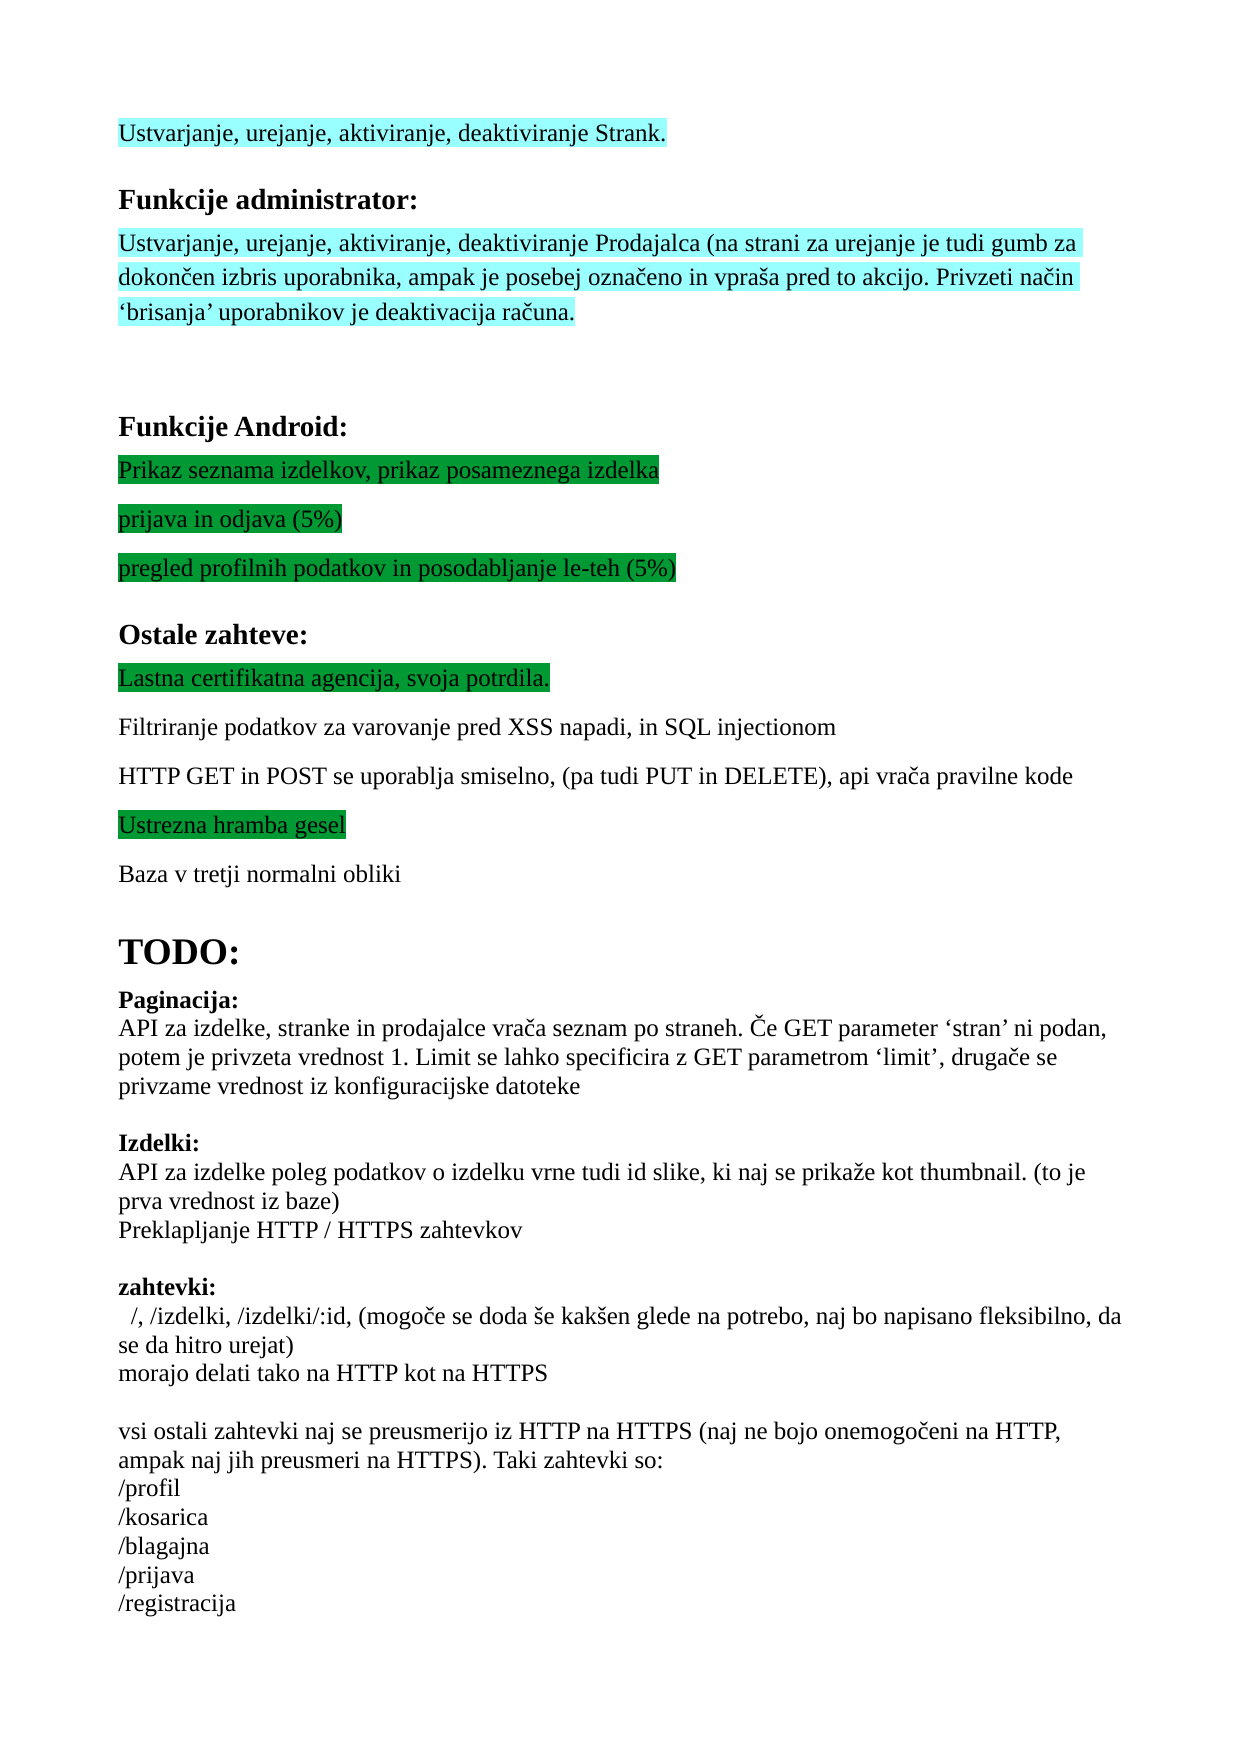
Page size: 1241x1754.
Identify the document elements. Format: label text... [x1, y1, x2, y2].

text Prikaz seznama izdelkov, prikaz posameznega izdelka [118, 455, 1122, 484]
subtitle Funkcije Android: [118, 409, 1122, 443]
text Ustrezna hramba gesel [118, 810, 1122, 839]
text Paginacija: [118, 985, 1122, 1013]
text /prijava [118, 1560, 1122, 1588]
text /blagajna [118, 1531, 1122, 1560]
text prijava in odjava (5%) [118, 504, 1122, 533]
text Lastna certifikatna agencija, svoja potrdila. [118, 663, 1122, 692]
text morajo delati tako na HTTP kot na HTTPS [118, 1358, 1122, 1387]
text pregled profilnih podatkov in posodabljanje le-teh (5%) [118, 553, 1122, 582]
subtitle TODO: [118, 929, 1122, 972]
text Ustvarjanje, urejanje, aktiviranje, deaktiviranje Strank. [118, 118, 1122, 147]
text /kosarica [118, 1502, 1122, 1531]
text API za izdelke poleg podatkov o izdelku vrne tudi id slike, ki naj se prikaže kot thumbnail. (to je prva vrednost iz baze) [118, 1157, 1122, 1215]
text /profil [118, 1473, 1122, 1502]
text API za izdelke, stranke in prodajalce vrača seznam po straneh. Če GET parameter ‘stran’ ni podan, potem je privzeta vrednost 1. Limit se lahko specificira z GET parametrom ‘limit’, drugače se privzame vrednost iz konfiguracijske datoteke [118, 1013, 1122, 1100]
text /, /izdelki, /izdelki/:id, (mogoče se doda še kakšen glede na potrebo, naj bo napisano fleksibilno, da se da hitro urejat) [118, 1301, 1122, 1358]
text zahtevki: [118, 1272, 1122, 1301]
text /registracija [118, 1588, 1122, 1617]
subtitle Funkcije administrator: [118, 182, 1122, 215]
text HTTP GET in POST se uporablja smiselno, (pa tudi PUT in DELETE), api vrača pravilne kode [118, 761, 1122, 790]
text Ustvarjanje, urejanje, aktiviranje, deaktiviranje Prodajalca (na strani za urejanje je tudi gumb za dokončen izbris uporabnika, ampak je posebej označeno in vpraša pred to akcijo. Privzeti način ‘brisanja’ uporabnikov je deaktivacija računa. [118, 228, 1122, 326]
text Izdelki: [118, 1128, 1122, 1157]
text Baza v tretji normalni obliki [118, 859, 1122, 888]
text Filtriranje podatkov za varovanje pred XSS napadi, in SQL injectionom [118, 712, 1122, 741]
subtitle Ostale zahteve: [118, 617, 1122, 650]
text Preklapljanje HTTP / HTTPS zahtevkov [118, 1215, 1122, 1243]
text vsi ostali zahtevki naj se preusmerijo iz HTTP na HTTPS (naj ne bojo onemogočeni na HTTP, ampak naj jih preusmeri na HTTPS). Taki zahtevki so: [118, 1416, 1122, 1473]
